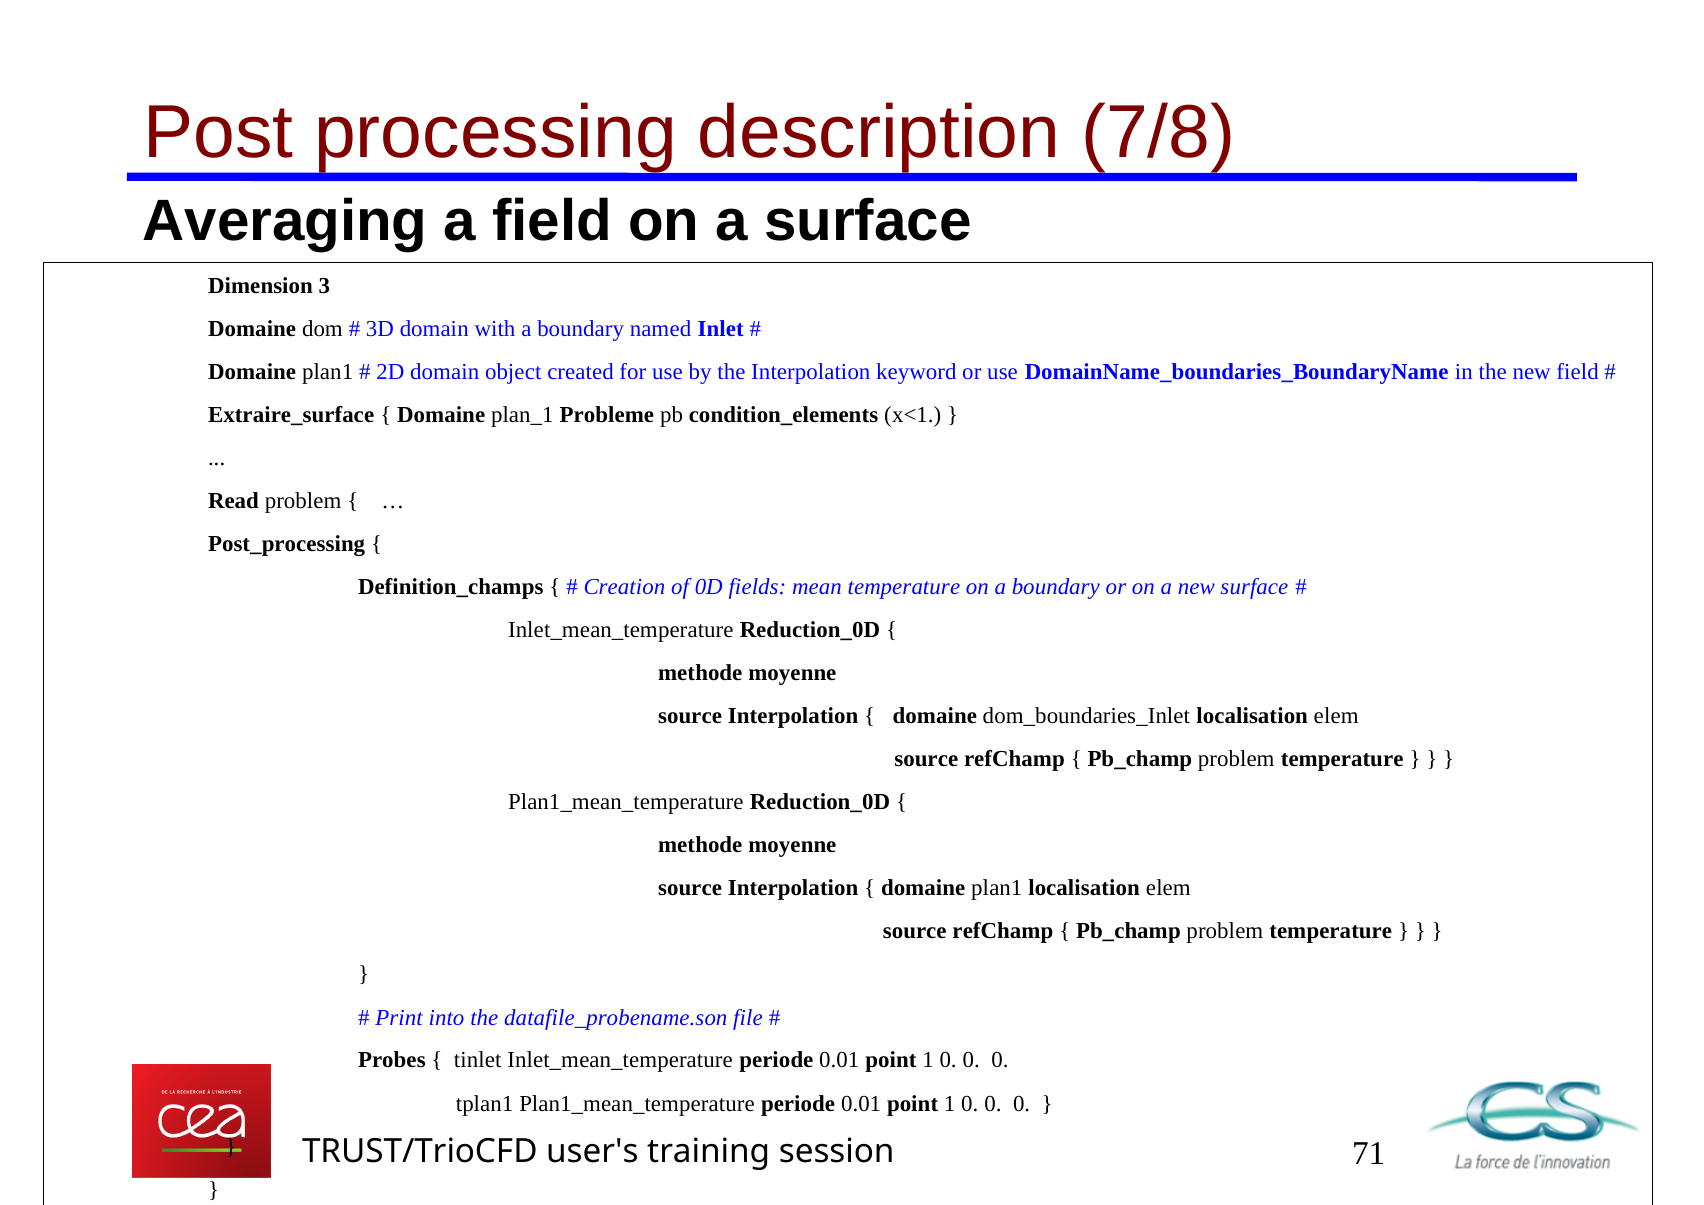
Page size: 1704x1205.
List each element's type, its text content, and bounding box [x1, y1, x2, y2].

list Averaging a field on a surface [126, 181, 1576, 287]
title Post processing description (7/8) [127, 39, 1577, 215]
text_box Dimension 3 Domaine dom # 3D domain with a boundary named Inlet # Domaine plan1 # 2D domain object created for use by the Interpolation keyword or use DomainName_boundaries_BoundaryName in the new field # Extraire_surface { Domaine plan_1 Probleme pb condition_elements (x<1.) } ... Read problem { … Post_processing { Definition_champs { # Creation of 0D fields: mean temperature on a boundary or on a new surface # Inlet_mean_temperature Reduction_0D { methode moyenne source Interpolation { domaine dom_boundaries_Inlet localisation elem source refChamp { Pb_champ problem temperature } } } Plan1_mean_temperature Reduction_0D { methode moyenne source Interpolation { domaine plan1 localisation elem source refChamp { Pb_champ problem temperature } } } } # Print into the datafile_probename.son file # Probes { tinlet Inlet_mean_temperature periode 0.01 point 1 0. 0. 0. tplan1 Plan1_mean_temperature periode 0.01 point 1 0. 0. 0. } } } [43, 262, 1653, 1205]
